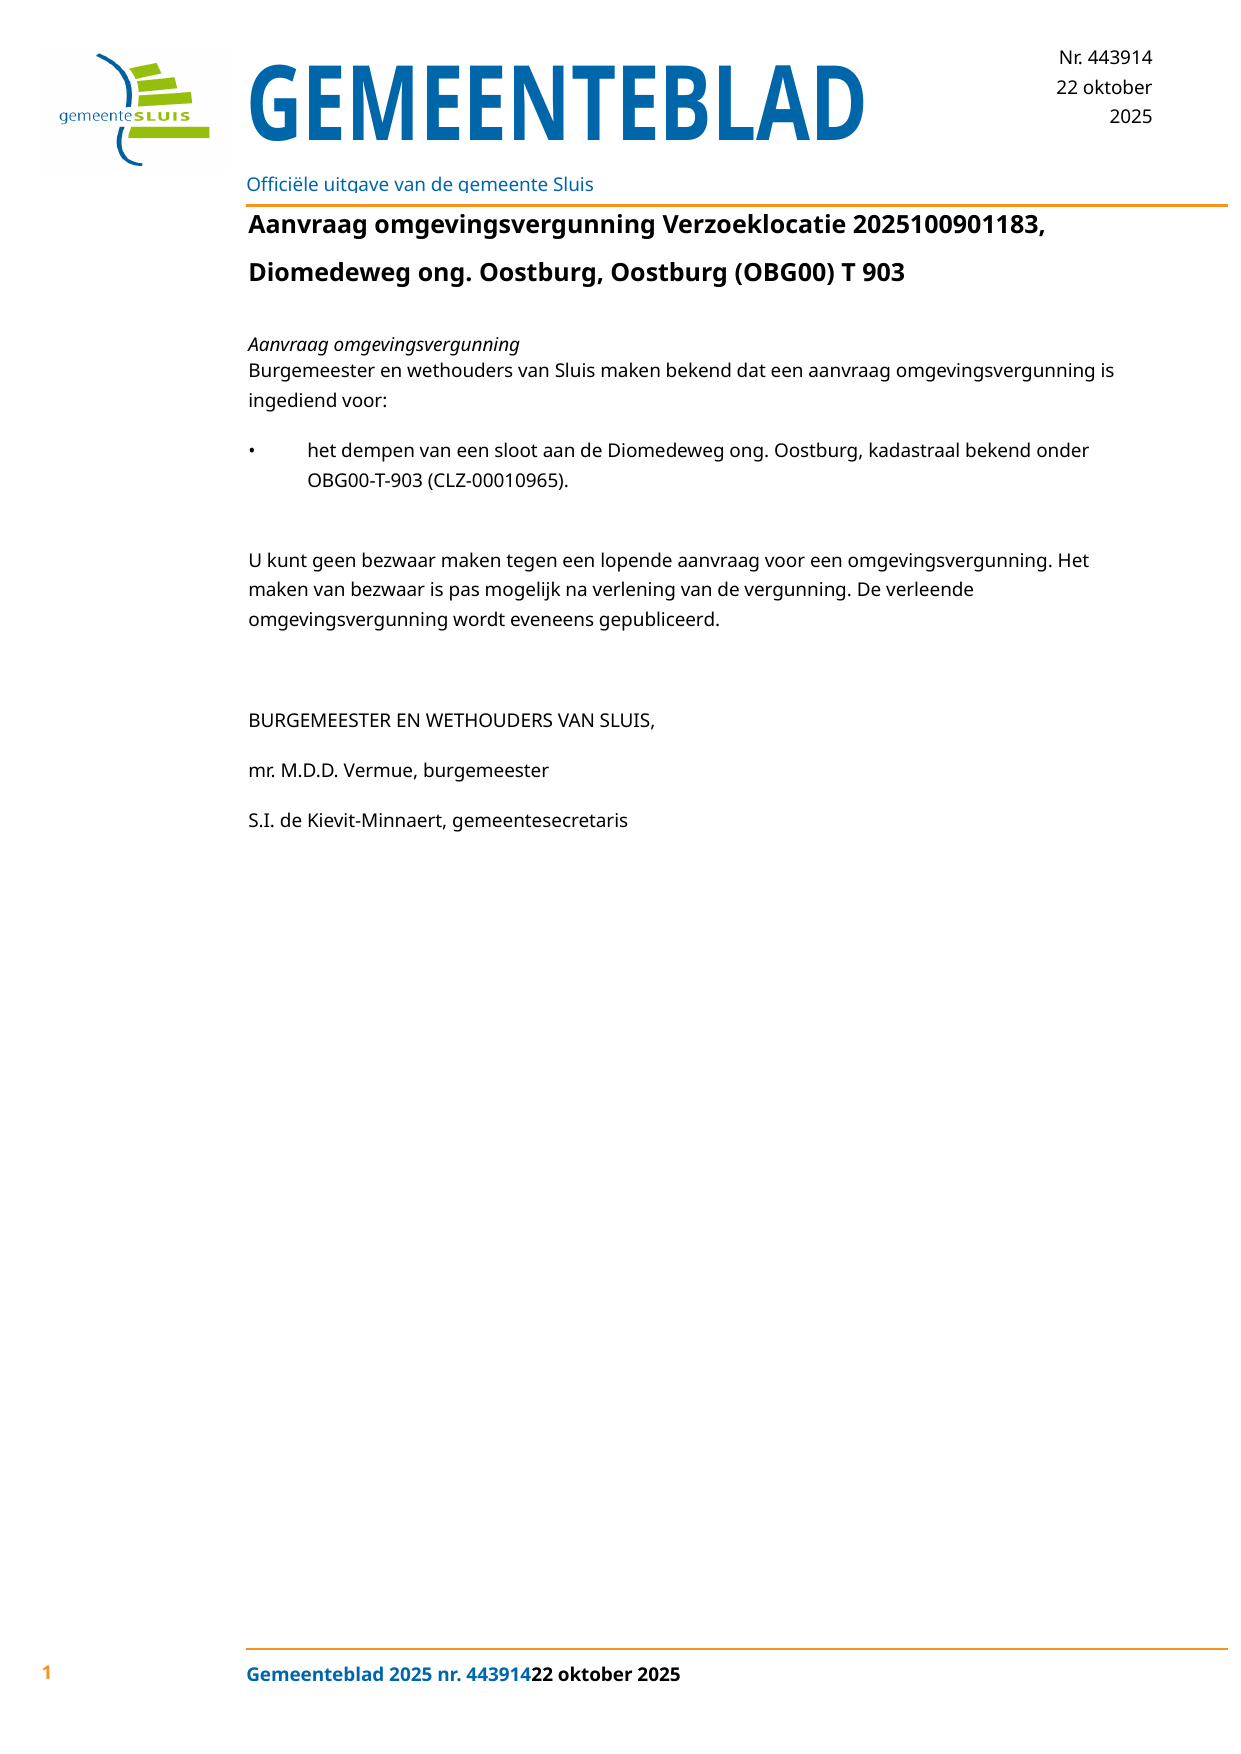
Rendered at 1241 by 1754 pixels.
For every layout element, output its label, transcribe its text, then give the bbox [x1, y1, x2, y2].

text Aanvraag omgevingsvergunning Verzoeklocatie 2025100901183, Diomedeweg ong. Oostburg, Oostburg (OBG00) T 903 [248, 207, 1152, 288]
text mr. M.D.D. Vermue, burgemeester [248, 757, 1152, 783]
list het dempen van een sloot aan de Diomedeweg ong. Oostburg, kadastraal bekend onder OBG00-T-903 (CLZ-00010965). [248, 437, 1152, 492]
text S.I. de Kievit-Minnaert, gemeentesecretaris [248, 808, 1152, 833]
text BURGEMEESTER EN WETHOUDERS VAN SLUIS, [248, 707, 1152, 732]
text Aanvraag omgevingsvergunning [248, 331, 1152, 357]
picture [41, 47, 231, 172]
text Burgemeester en wethouders van Sluis maken bekend dat een aanvraag omgevingsvergunning is ingediend voor: [248, 357, 1152, 412]
text U kunt geen bezwaar maken tegen een lopende aanvraag voor een omgevingsvergunning. Het maken van bezwaar is pas mogelijk na verlening van de vergunning. De verleende omgevingsvergunning wordt eveneens gepubliceerd. [248, 547, 1152, 632]
